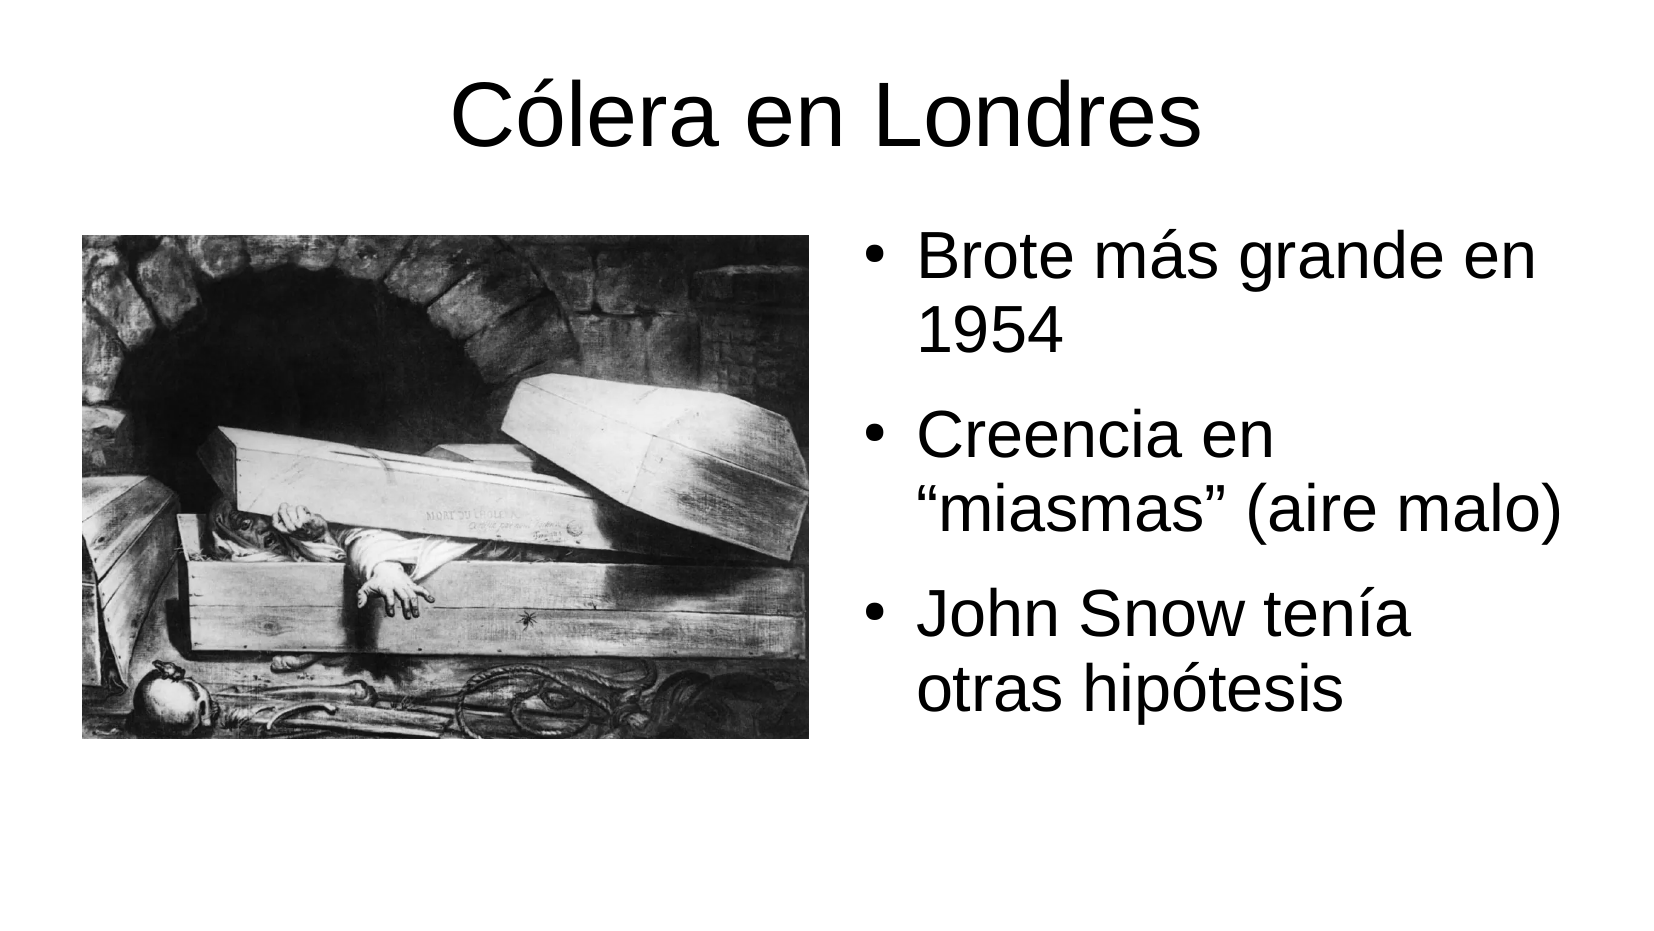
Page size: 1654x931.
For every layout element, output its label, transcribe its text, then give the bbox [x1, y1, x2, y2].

title Cólera en Londres [82, 37, 1571, 193]
list Brote más grande en 1954 Creencia en “miasmas” (aire malo) John Snow tenía otras hipótesis [845, 217, 1572, 758]
picture [82, 235, 809, 740]
